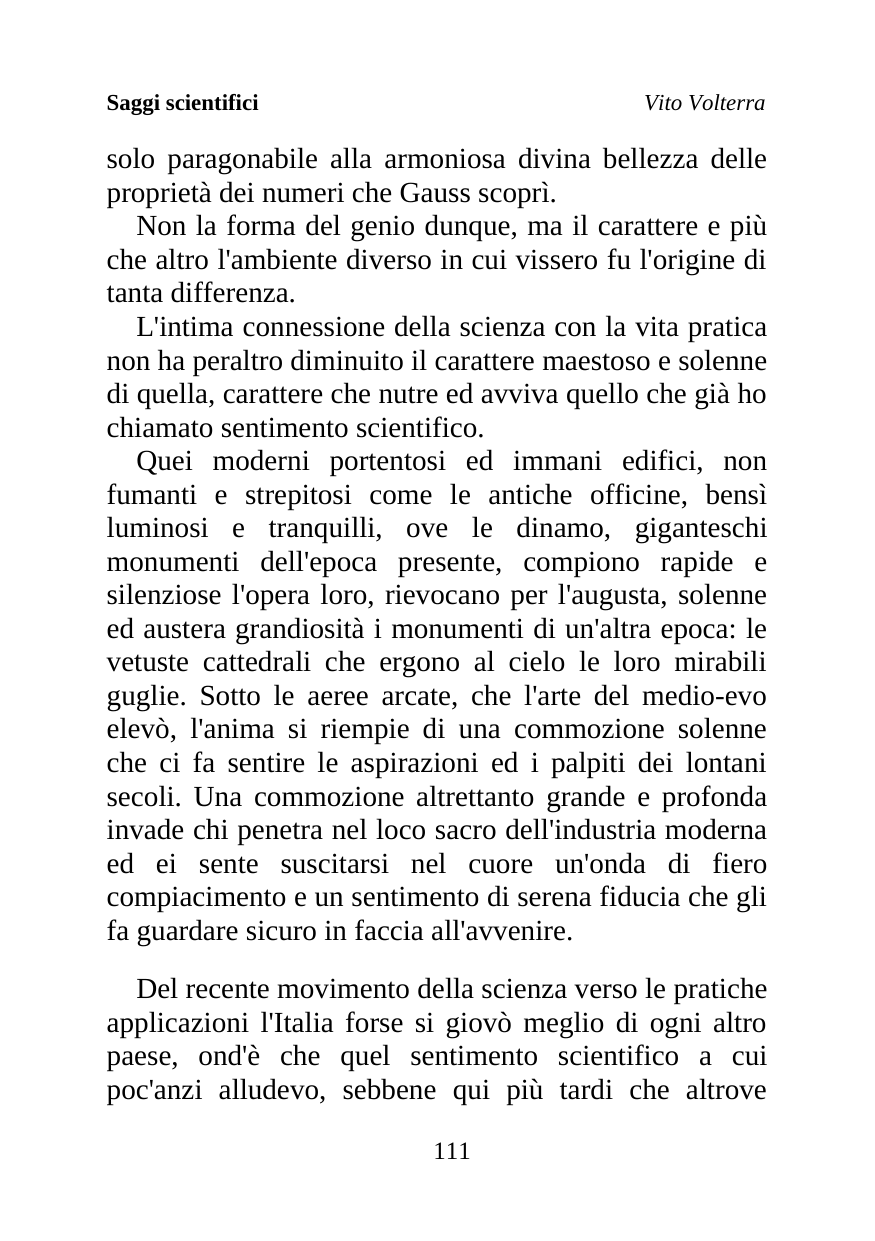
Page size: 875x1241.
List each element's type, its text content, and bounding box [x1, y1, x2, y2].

text L'intima connessione della scienza con la vita pratica non ha peraltro diminuito il carattere maestoso e solenne di quella, carattere che nutre ed avviva quello che già ho chiamato sentimento scientifico. [106, 309, 768, 443]
text solo paragonabile alla armoniosa divina bellezza delle proprietà dei numeri che Gauss scoprì. [106, 141, 768, 208]
text Non la forma del genio dunque, ma il carattere e più che altro l'ambiente diverso in cui vissero fu l'origine di tanta differenza. [106, 208, 768, 309]
text Del recente movimento della scienza verso le pratiche applicazioni l'Italia forse si giovò meglio di ogni altro paese, ond'è che quel sentimento scientifico a cui poc'anzi alludevo, sebbene qui più tardi che altrove [106, 971, 768, 1106]
text Quei moderni portentosi ed immani edifici, non fumanti e strepitosi come le antiche officine, bensì luminosi e tranquilli, ove le dinamo, giganteschi monumenti dell'epoca presente, compiono rapide e silenziose l'opera loro, rievocano per l'augusta, solenne ed austera grandiosità i monumenti di un'altra epoca: le vetuste cattedrali che ergono al cielo le loro mirabili guglie. Sotto le aeree arcate, che l'arte del medio-evo elevò, l'anima si riempie di una commozione solenne che ci fa sentire le aspirazioni ed i palpiti dei lontani secoli. Una commozione altrettanto grande e profonda invade chi penetra nel loco sacro dell'industria moderna ed ei sente suscitarsi nel cuore un'onda di fiero compiacimento e un sentimento di serena fiducia che gli fa guardare sicuro in faccia all'avvenire. [106, 443, 768, 946]
